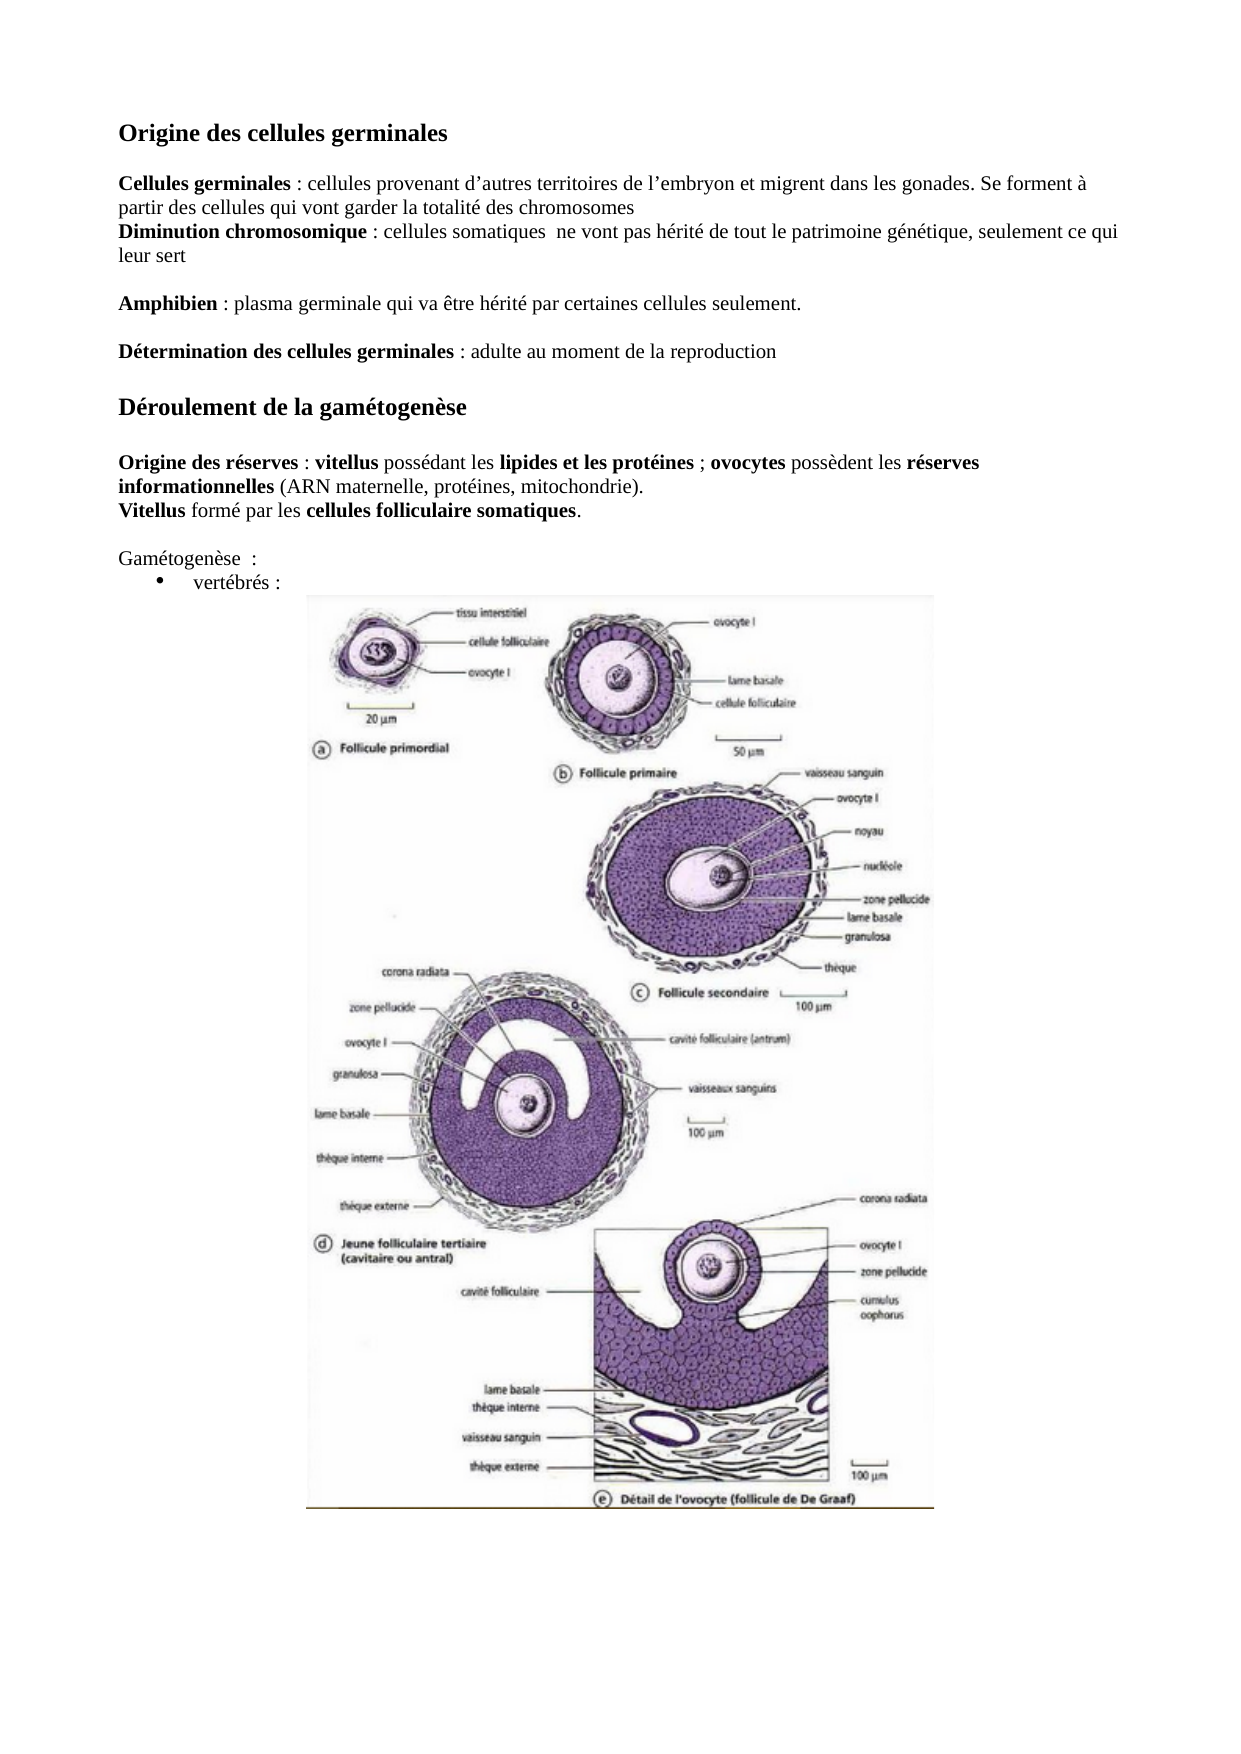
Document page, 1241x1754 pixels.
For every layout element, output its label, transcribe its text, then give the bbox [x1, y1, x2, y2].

text Vitellus formé par les cellules folliculaire somatiques. [118, 498, 1122, 522]
picture [306, 595, 935, 1509]
text Origine des réserves : vitellus possédant les lipides et les protéines ; ovocytes possèdent les réserves informationnelles (ARN maternelle, protéines, mitochondrie). [118, 450, 1122, 498]
text Détermination des cellules germinales : adulte au moment de la reproduction [118, 339, 1122, 363]
text Amphibien : plasma germinale qui va être hérité par certaines cellules seulement. [118, 291, 1122, 315]
text Gamétogenèse : [118, 546, 1122, 570]
list vertébrés : [156, 570, 1122, 595]
text Origine des cellules germinales [118, 118, 1122, 147]
text Cellules germinales : cellules provenant d’autres territoires de l’embryon et migrent dans les gonades. Se forment à partir des cellules qui vont garder la totalité des chromosomes [118, 171, 1122, 219]
text Déroulement de la gamétogenèse [118, 392, 1122, 421]
text Diminution chromosomique : cellules somatiques ne vont pas hérité de tout le patrimoine génétique, seulement ce qui leur sert [118, 219, 1122, 267]
